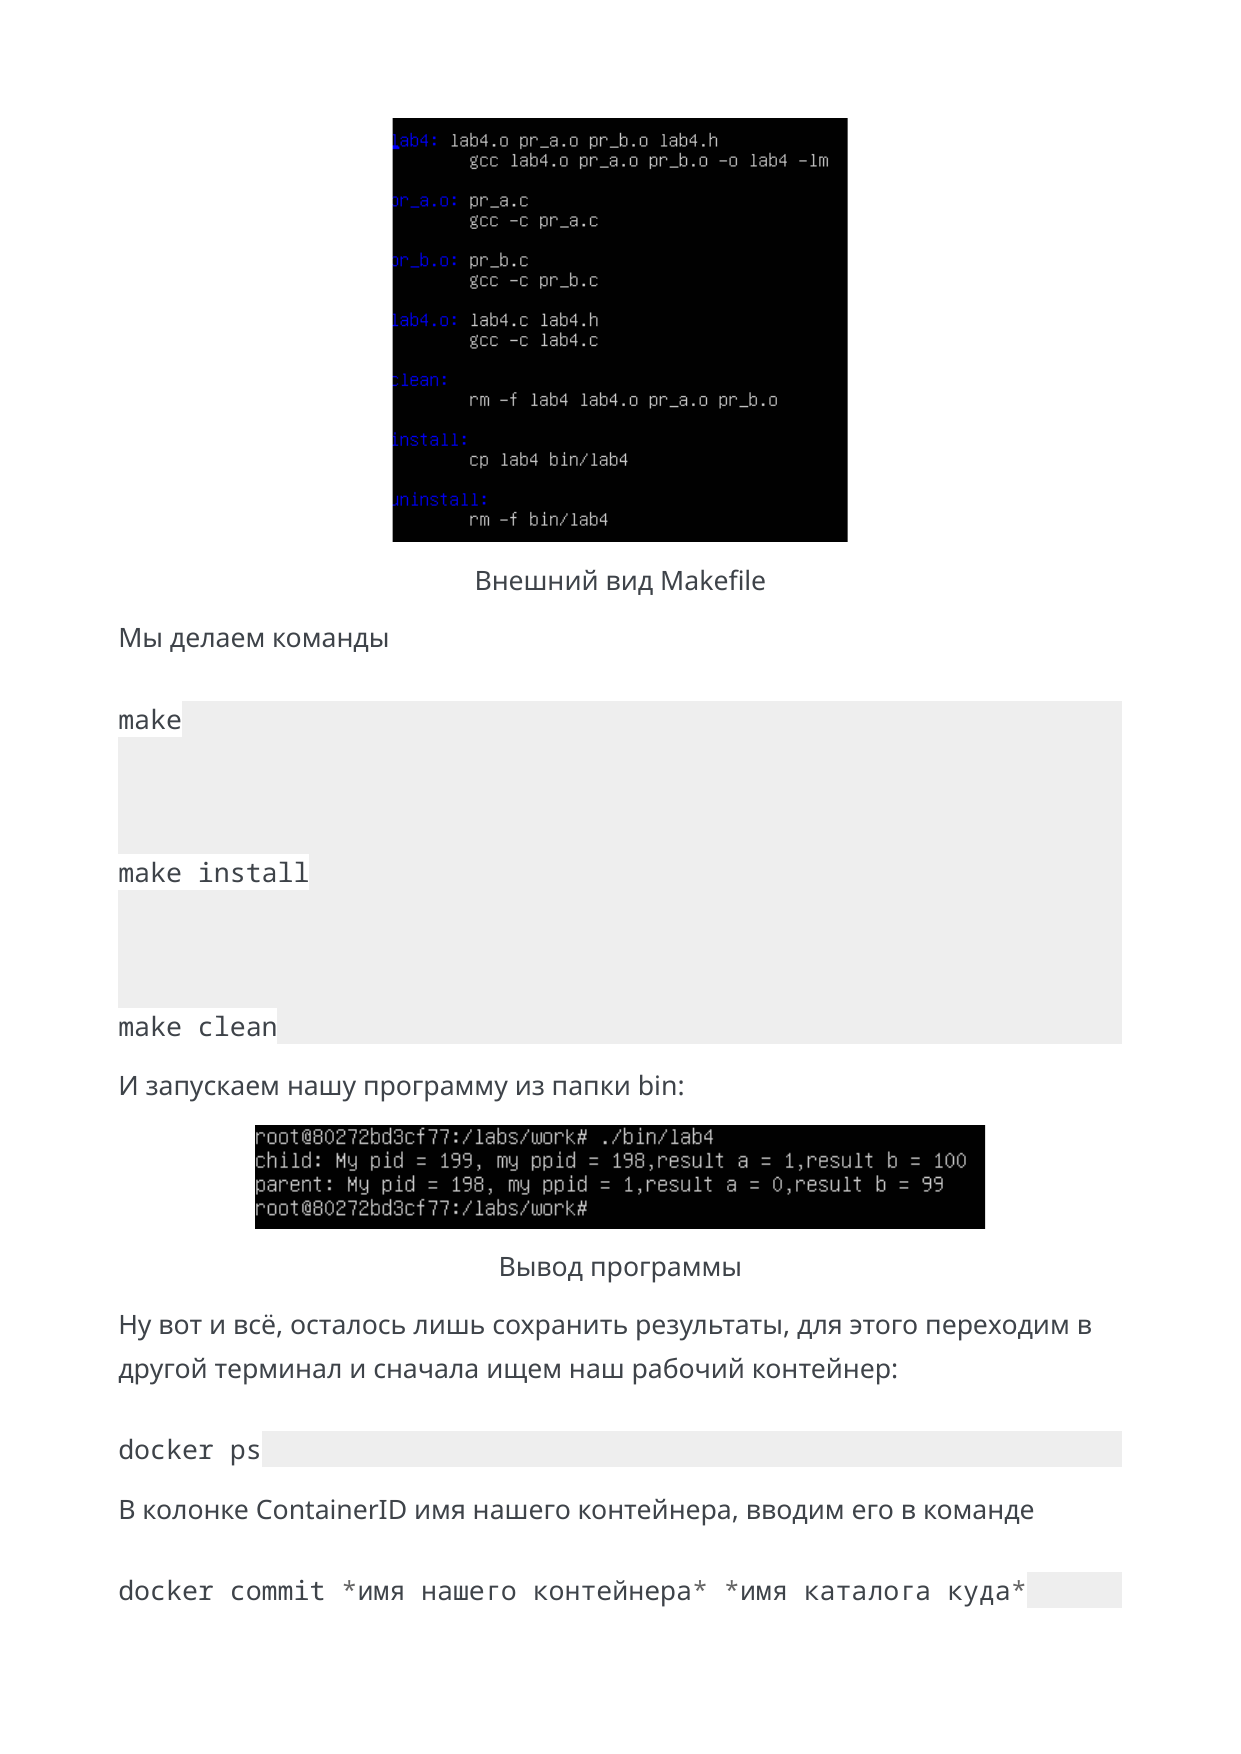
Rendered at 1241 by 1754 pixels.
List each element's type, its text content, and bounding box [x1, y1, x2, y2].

text Ну вот и всё, осталось лишь сохранить результаты, для этого переходим в другой терминал и сначала ищем наш рабочий контейнер: [118, 1306, 1122, 1386]
text make install [118, 854, 1122, 890]
text docker ps [118, 1431, 1122, 1467]
text Внешний вид Makefile [118, 561, 1122, 598]
text Мы делаем команды [118, 619, 1122, 656]
text Вывод программы [118, 1248, 1122, 1284]
picture [255, 1125, 986, 1229]
text docker commit *имя нашего контейнера* *имя каталога куда* [118, 1572, 1122, 1608]
text make clean [118, 1008, 1122, 1044]
picture [392, 118, 848, 542]
text make [118, 701, 1122, 737]
text И запускаем нашу программу из папки bin: [118, 1067, 1122, 1103]
text В колонке ContainerID имя нашего контейнера, вводим его в команде [118, 1491, 1122, 1527]
